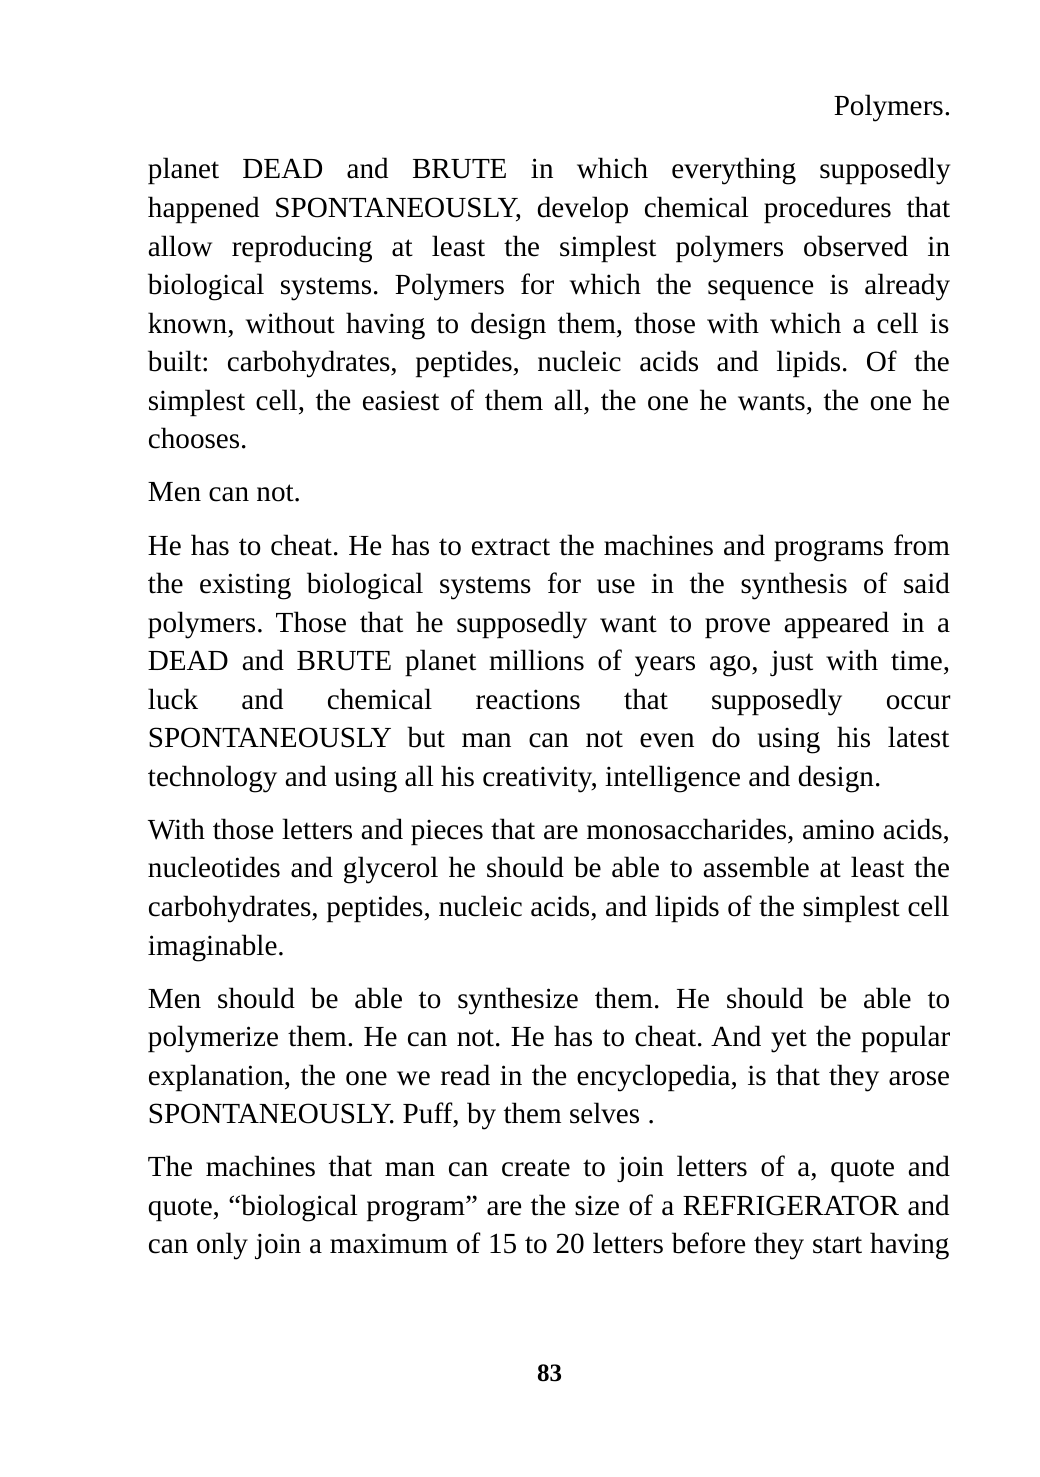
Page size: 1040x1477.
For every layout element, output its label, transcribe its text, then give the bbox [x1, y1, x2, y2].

text With those letters and pieces that are monosaccharides, amino acids, nucleotides and glycerol he should be able to assemble at least the carbohydrates, peptides, nucleic acids, and lipids of the simplest cell imaginable. [148, 812, 951, 961]
text He has to cheat. He has to extract the machines and programs from the existing biological systems for use in the synthesis of said polymers. Those that he supposedly want to prove appeared in a DEAD and BRUTE planet millions of years ago, just with time, luck and chemical reactions that supposedly occur SPONTANEOUSLY but man can not even do using his latest technology and using all his creativity, intelligence and design. [148, 528, 951, 792]
text The machines that man can create to join letters of a, quote and quote, “biological program” are the size of a REFRIGERATOR and can only join a maximum of 15 to 20 letters before they start having [148, 1149, 951, 1260]
text Men should be able to synthesize them. He should be able to polymerize them. He can not. He has to cheat. And yet the popular explanation, the one we read in the encyclopedia, is that they arose SPONTANEOUSLY. Puff, by them selves . [148, 981, 951, 1130]
text planet DEAD and BRUTE in which everything supposedly happened SPONTANEOUSLY, develop chemical procedures that allow reproducing at least the simplest polymers observed in biological systems. Polymers for which the sequence is already known, without having to design them, those with which a cell is built: carbohydrates, peptides, nucleic acids and lipids. Of the simplest cell, the easiest of them all, the one he wants, the one he chooses. [148, 152, 951, 455]
text Men can not. [148, 474, 951, 508]
